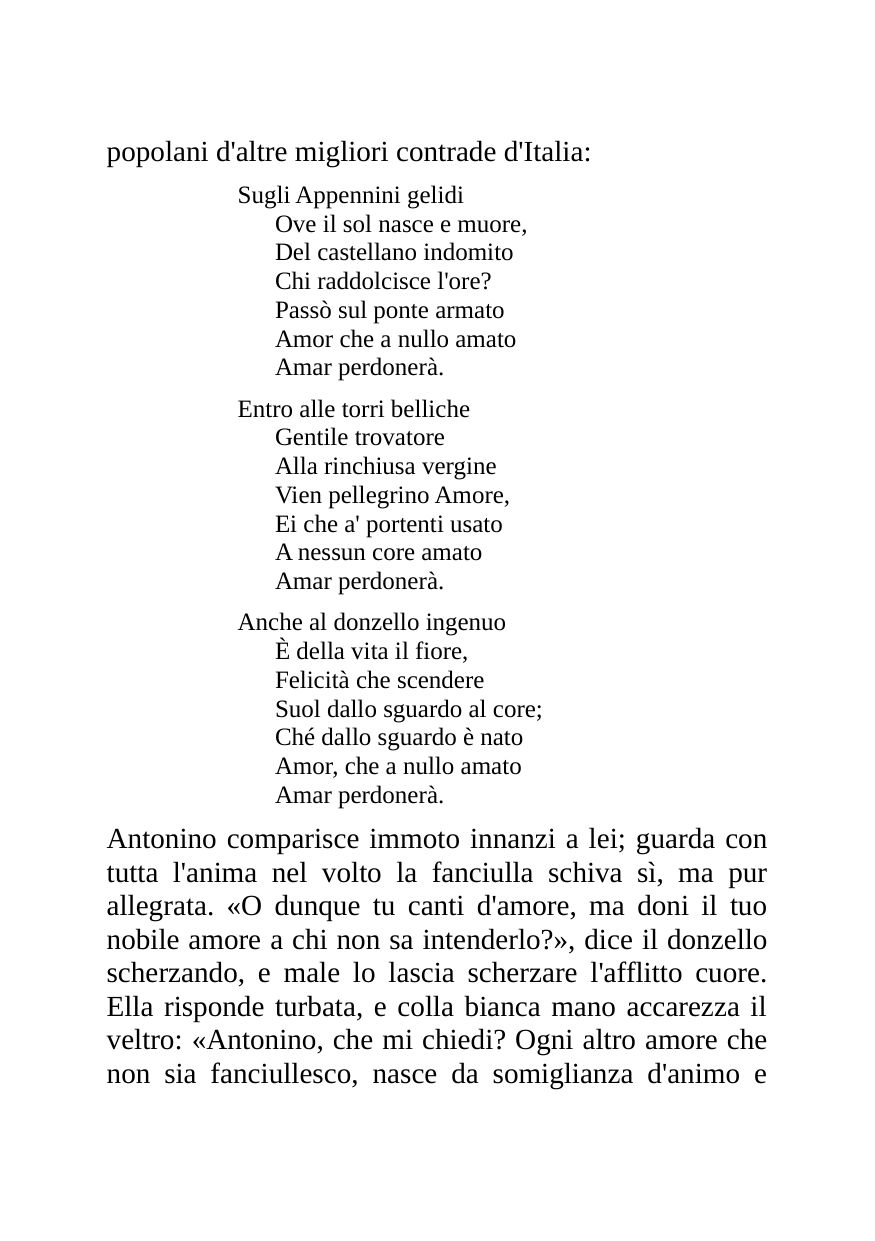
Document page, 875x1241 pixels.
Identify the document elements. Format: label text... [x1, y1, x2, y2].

text Antonino comparisce immoto innanzi a lei; guarda con tutta l'anima nel volto la fanciulla schiva sì, ma pur allegrata. «O dunque tu canti d'amore, ma doni il tuo nobile amore a chi non sa intenderlo?», dice il donzello scherzando, e male lo lascia scherzare l'afflitto cuore. Ella risponde turbata, e colla bianca mano accarezza il veltro: «Antonino, che mi chiedi? Ogni altro amore che non sia fanciullesco, nasce da somiglianza d'animo e [106, 821, 768, 1089]
text Sugli Appennini gelidi Ove il sol nasce e muore, Del castellano indomito Chi raddolcisce l'ore? Passò sul ponte armato Amor che a nullo amato Amar perdonerà. [237, 180, 768, 381]
text Entro alle torri belliche Gentile trovatore Alla rinchiusa vergine Vien pellegrino Amore, Ei che a' portenti usato A nessun core amato Amar perdonerà. [237, 394, 768, 595]
text popolani d'altre migliori contrade d'Italia: [106, 134, 768, 167]
text Anche al donzello ingenuo È della vita il fiore, Felicità che scendere Suol dallo sguardo al core; Ché dallo sguardo è nato Amor, che a nullo amato Amar perdonerà. [237, 607, 768, 809]
